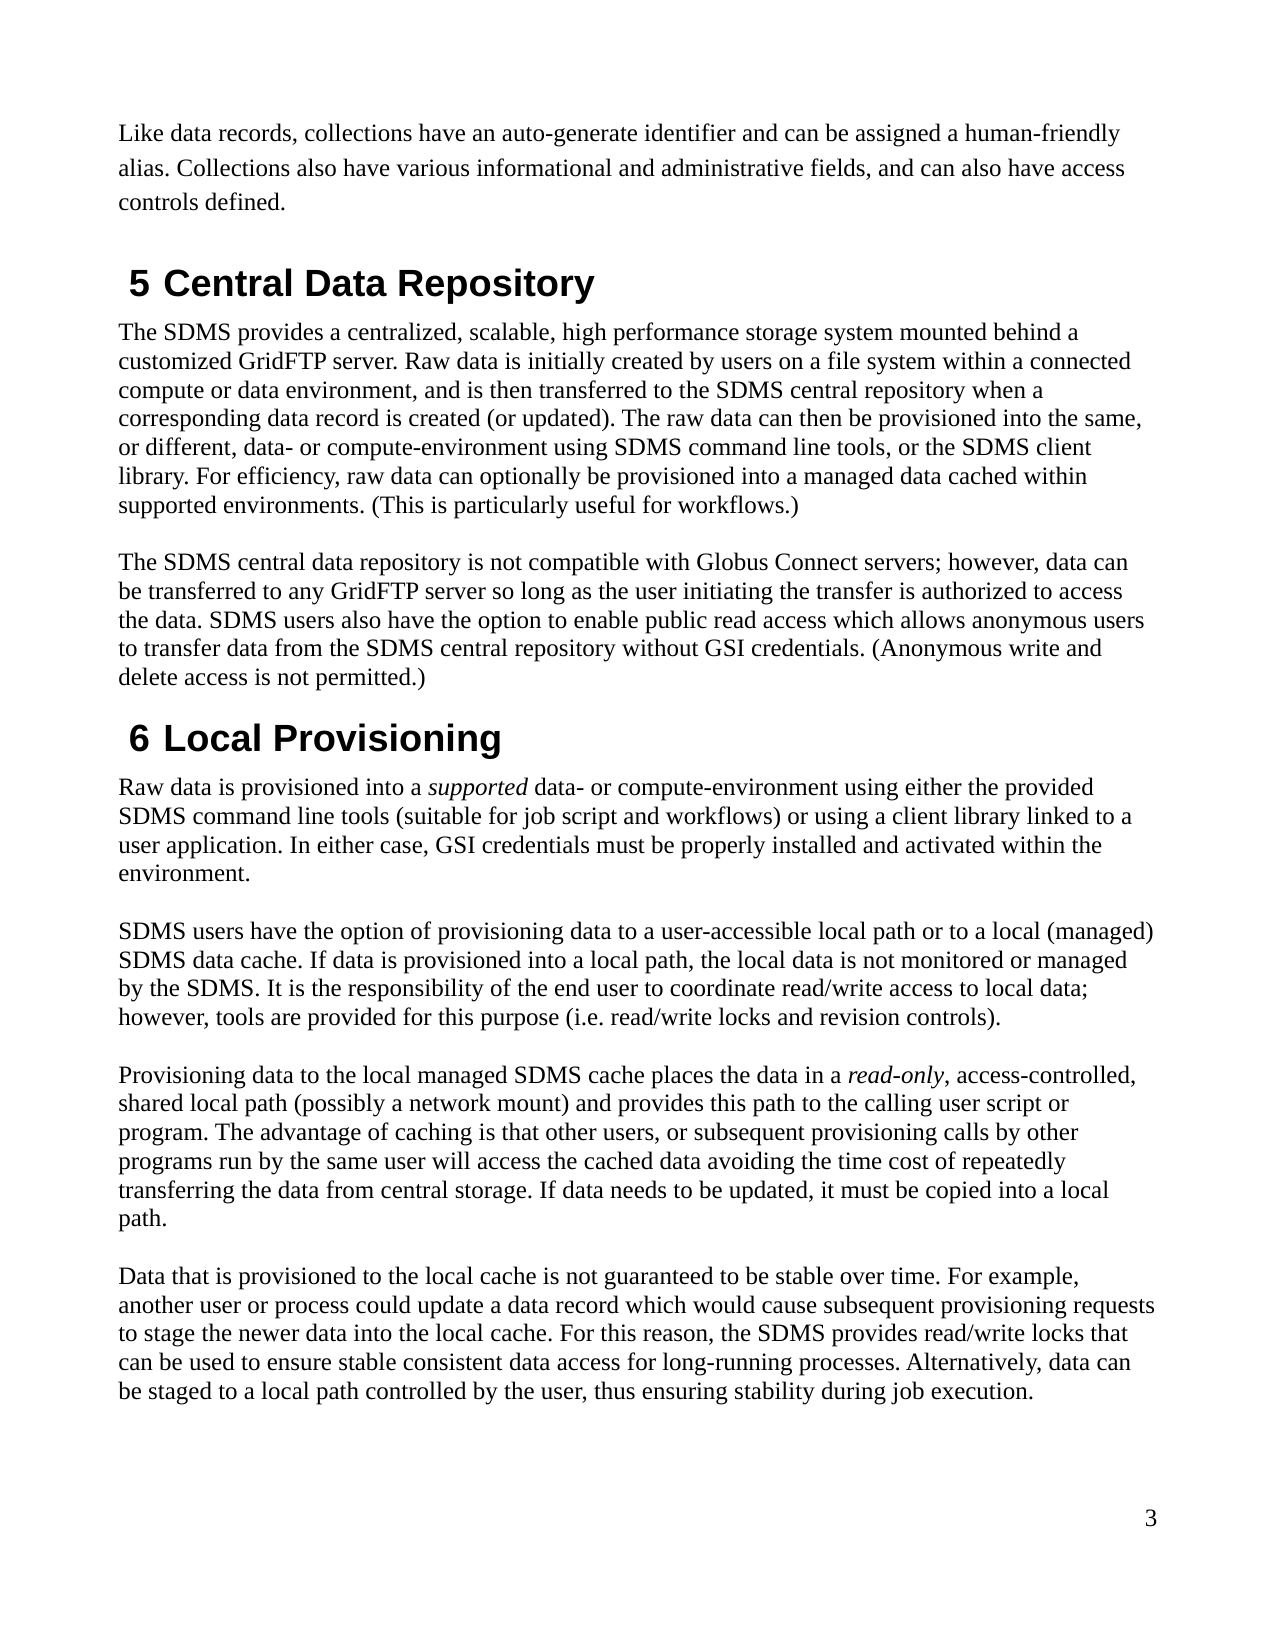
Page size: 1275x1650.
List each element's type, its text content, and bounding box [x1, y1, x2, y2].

subtitle Local Provisioning [118, 716, 1157, 760]
text Provisioning data to the local managed SDMS cache places the data in a read-only, access-controlled, shared local path (possibly a network mount) and provides this path to the calling user script or program. The advantage of caching is that other users, or subsequent provisioning calls by other programs run by the same user will access the cached data avoiding the time cost of repeatedly transferring the data from central storage. If data needs to be updated, it must be copied into a local path. [118, 1060, 1157, 1232]
subtitle Central Data Repository [118, 261, 1157, 305]
text SDMS users have the option of provisioning data to a user-accessible local path or to a local (managed) SDMS data cache. If data is provisioned into a local path, the local data is not monitored or managed by the SDMS. It is the responsibility of the end user to coordinate read/write access to local data; however, tools are provided for this purpose (i.e. read/write locks and revision controls). [118, 916, 1157, 1031]
text The SDMS central data repository is not compatible with Globus Connect servers; however, data can be transferred to any GridFTP server so long as the user initiating the transfer is authorized to access the data. SDMS users also have the option to enable public read access which allows anonymous users to transfer data from the SDMS central repository without GSI credentials. (Anonymous write and delete access is not permitted.) [118, 547, 1157, 691]
text Raw data is provisioned into a supported data- or compute-environment using either the provided SDMS command line tools (suitable for job script and workflows) or using a client library linked to a user application. In either case, GSI credentials must be properly installed and activated within the environment. [118, 772, 1157, 887]
text The SDMS provides a centralized, scalable, high performance storage system mounted behind a customized GridFTP server. Raw data is initially created by users on a file system within a connected compute or data environment, and is then transferred to the SDMS central repository when a corresponding data record is created (or updated). The raw data can then be provisioned into the same, or different, data- or compute-environment using SDMS command line tools, or the SDMS client library. For efficiency, raw data can optionally be provisioned into a managed data cached within supported environments. (This is particularly useful for workflows.) [118, 317, 1157, 518]
text Like data records, collections have an auto-generate identifier and can be assigned a human-friendly alias. Collections also have various informational and administrative fields, and can also have access controls defined. [118, 118, 1157, 216]
text Data that is provisioned to the local cache is not guaranteed to be stable over time. For example, another user or process could update a data record which would cause subsequent provisioning requests to stage the newer data into the local cache. For this reason, the SDMS provides read/write locks that can be used to ensure stable consistent data access for long-running processes. Alternatively, data can be staged to a local path controlled by the user, thus ensuring stability during job execution. [118, 1261, 1157, 1405]
